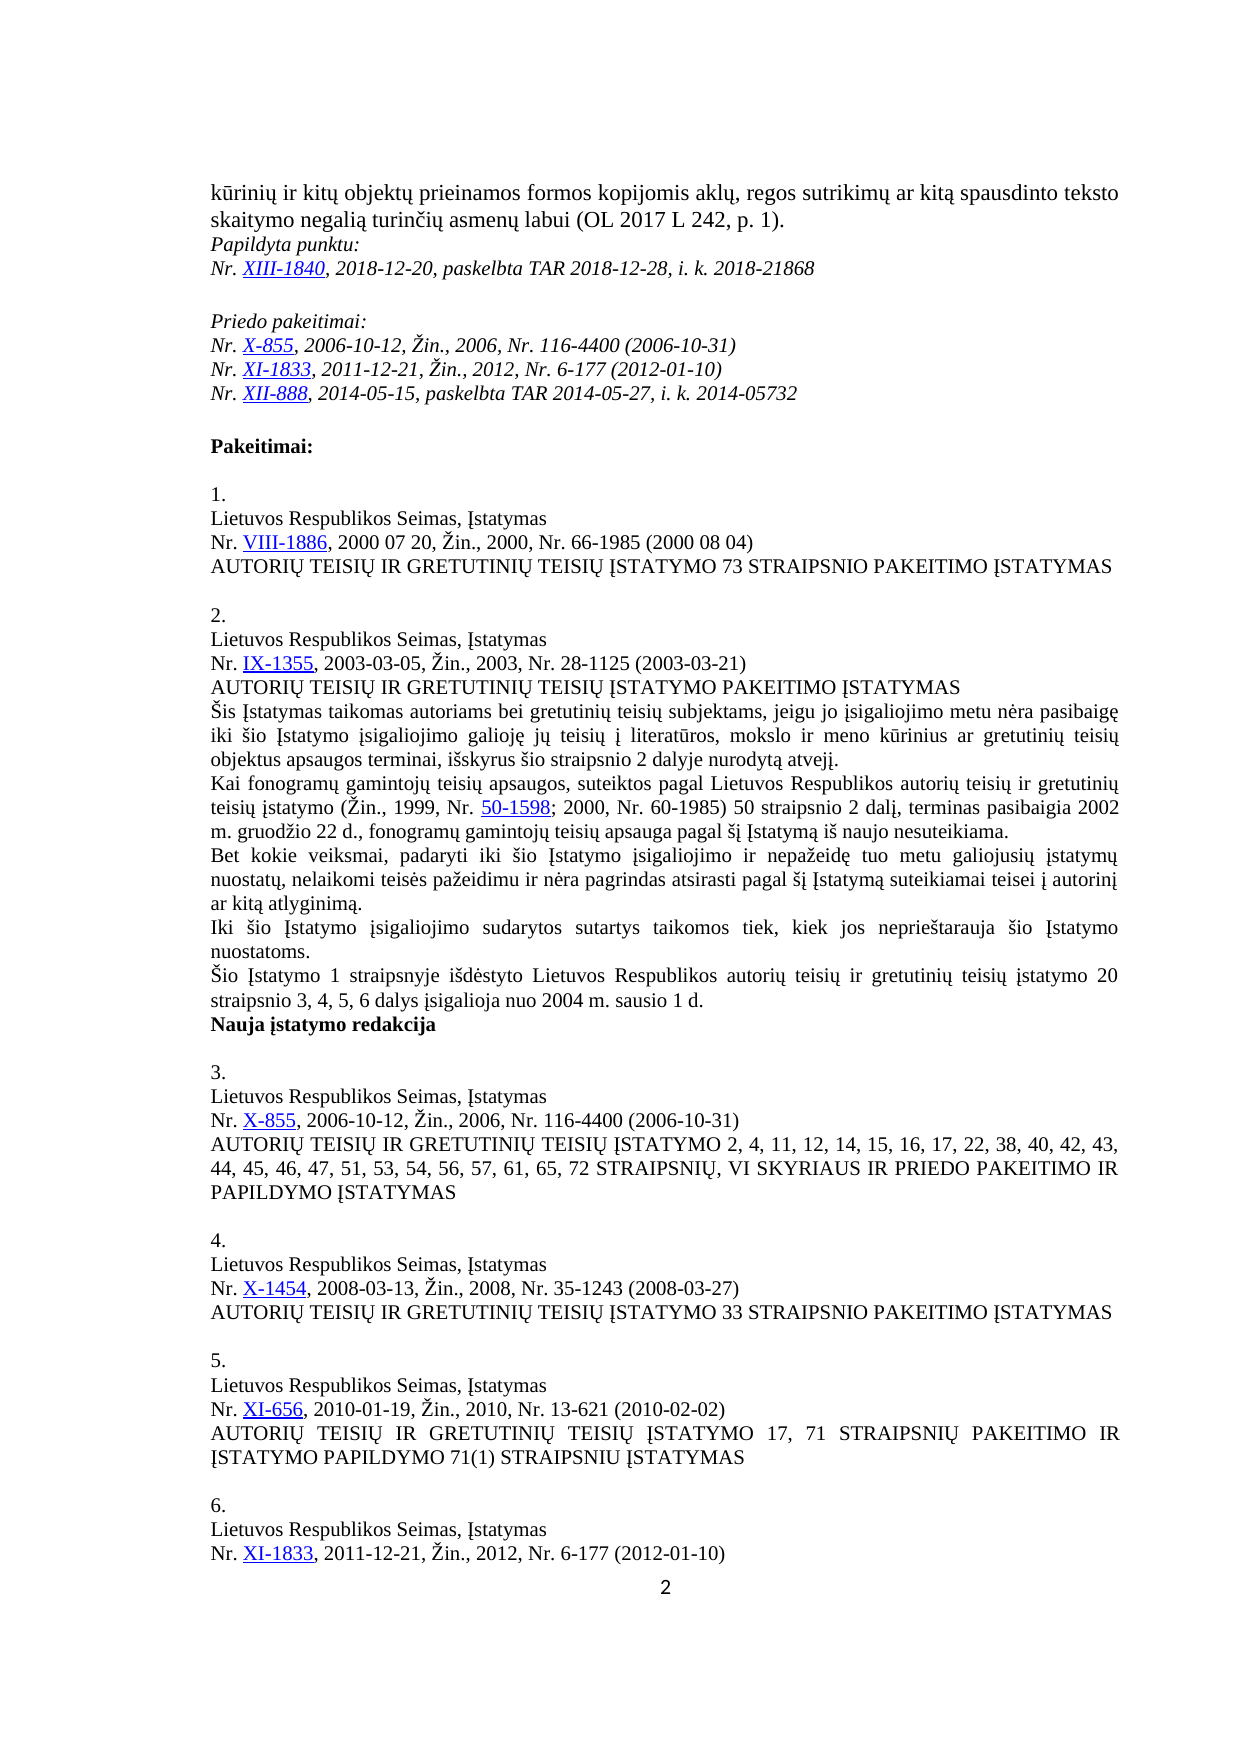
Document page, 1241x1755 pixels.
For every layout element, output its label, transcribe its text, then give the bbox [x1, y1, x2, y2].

text Nr. X-855, 2006-10-12, Žin., 2006, Nr. 116-4400 (2006-10-31) [210, 1108, 1120, 1132]
text Nr. XI-1833, 2011-12-21, Žin., 2012, Nr. 6-177 (2012-01-10) [210, 357, 1120, 381]
text 5. [210, 1348, 1120, 1372]
text 3. [210, 1060, 1120, 1084]
text Nr. XIII-1840, 2018-12-20, paskelbta TAR 2018-12-28, i. k. 2018-21868 [210, 256, 1120, 280]
text Nr. XI-1833, 2011-12-21, Žin., 2012, Nr. 6-177 (2012-01-10) [210, 1541, 1120, 1565]
text AUTORIŲ TEISIŲ IR GRETUTINIŲ TEISIŲ ĮSTATYMO PAKEITIMO ĮSTATYMAS [210, 675, 1120, 699]
text Priedo pakeitimai: [210, 309, 1119, 333]
text Nr. VIII-1886, 2000 07 20, Žin., 2000, Nr. 66-1985 (2000 08 04) [210, 530, 1120, 554]
text Šio Įstatymo 1 straipsnyje išdėstyto Lietuvos Respublikos autorių teisių ir gretutinių teisių įstatymo 20 straipsnio 3, 4, 5, 6 dalys įsigalioja nuo 2004 m. sausio 1 d. [210, 963, 1119, 1012]
text 1. [210, 482, 1120, 506]
text AUTORIŲ TEISIŲ IR GRETUTINIŲ TEISIŲ ĮSTATYMO 2, 4, 11, 12, 14, 15, 16, 17, 22, 38, 40, 42, 43, 44, 45, 46, 47, 51, 53, 54, 56, 57, 61, 65, 72 STRAIPSNIŲ, VI SKYRIAUS IR PRIEDO PAKEITIMO IR PAPILDYMO ĮSTATYMAS [210, 1132, 1120, 1204]
text Nr. XI-656, 2010-01-19, Žin., 2010, Nr. 13-621 (2010-02-02) [210, 1397, 1120, 1421]
text AUTORIŲ TEISIŲ IR GRETUTINIŲ TEISIŲ ĮSTATYMO 73 STRAIPSNIO PAKEITIMO ĮSTATYMAS [210, 554, 1120, 578]
text Lietuvos Respublikos Seimas, Įstatymas [210, 627, 1120, 651]
text Šis Įstatymas taikomas autoriams bei gretutinių teisių subjektams, jeigu jo įsigaliojimo metu nėra pasibaigę iki šio Įstatymo įsigaliojimo galioję jų teisių į literatūros, mokslo ir meno kūrinius ar gretutinių teisių objektus apsaugos terminai, išskyrus šio straipsnio 2 dalyje nurodytą atvejį. [210, 699, 1120, 771]
text Lietuvos Respublikos Seimas, Įstatymas [210, 1084, 1120, 1108]
text Pakeitimai: [210, 434, 1120, 458]
text Nr. IX-1355, 2003-03-05, Žin., 2003, Nr. 28-1125 (2003-03-21) [210, 651, 1120, 675]
text 4. [210, 1228, 1120, 1252]
text Lietuvos Respublikos Seimas, Įstatymas [210, 506, 1120, 530]
text Nr. X-855, 2006-10-12, Žin., 2006, Nr. 116-4400 (2006-10-31) [210, 333, 1120, 357]
text AUTORIŲ TEISIŲ IR GRETUTINIŲ TEISIŲ ĮSTATYMO 17, 71 STRAIPSNIŲ PAKEITIMO IR ĮSTATYMO PAPILDYMO 71(1) STRAIPSNIU ĮSTATYMAS [210, 1421, 1120, 1469]
text Nr. X-1454, 2008-03-13, Žin., 2008, Nr. 35-1243 (2008-03-27) [210, 1276, 1120, 1300]
text 2. [210, 602, 1120, 627]
text Nauja įstatymo redakcija [210, 1012, 1120, 1036]
text Nr. XII-888, 2014-05-15, paskelbta TAR 2014-05-27, i. k. 2014-05732 [210, 381, 1120, 405]
text 6. [210, 1493, 1120, 1517]
text Lietuvos Respublikos Seimas, Įstatymas [210, 1517, 1120, 1541]
text Kai fonogramų gamintojų teisių apsaugos, suteiktos pagal Lietuvos Respublikos autorių teisių ir gretutinių teisių įstatymo (Žin., 1999, Nr. 50-1598; 2000, Nr. 60-1985) 50 straipsnio 2 dalį, terminas pasibaigia 2002 m. gruodžio 22 d., fonogramų gamintojų teisių apsauga pagal šį Įstatymą iš naujo nesuteikiama. [210, 771, 1120, 843]
text kūrinių ir kitų objektų prieinamos formos kopijomis aklų, regos sutrikimų ar kitą spausdinto teksto skaitymo negalią turinčių asmenų labui (OL 2017 L 242, p. 1). [210, 179, 1120, 232]
text Lietuvos Respublikos Seimas, Įstatymas [210, 1252, 1120, 1276]
text Lietuvos Respublikos Seimas, Įstatymas [210, 1372, 1120, 1397]
text Iki šio Įstatymo įsigaliojimo sudarytos sutartys taikomos tiek, kiek jos neprieštarauja šio Įstatymo nuostatoms. [210, 915, 1119, 963]
text AUTORIŲ TEISIŲ IR GRETUTINIŲ TEISIŲ ĮSTATYMO 33 STRAIPSNIO PAKEITIMO ĮSTATYMAS [210, 1300, 1120, 1324]
text Bet kokie veiksmai, padaryti iki šio Įstatymo įsigaliojimo ir nepažeidę tuo metu galiojusių įstatymų nuostatų, nelaikomi teisės pažeidimu ir nėra pagrindas atsirasti pagal šį Įstatymą suteikiamai teisei į autorinį ar kitą atlyginimą. [210, 843, 1119, 915]
text Papildyta punktu: [210, 232, 1120, 256]
